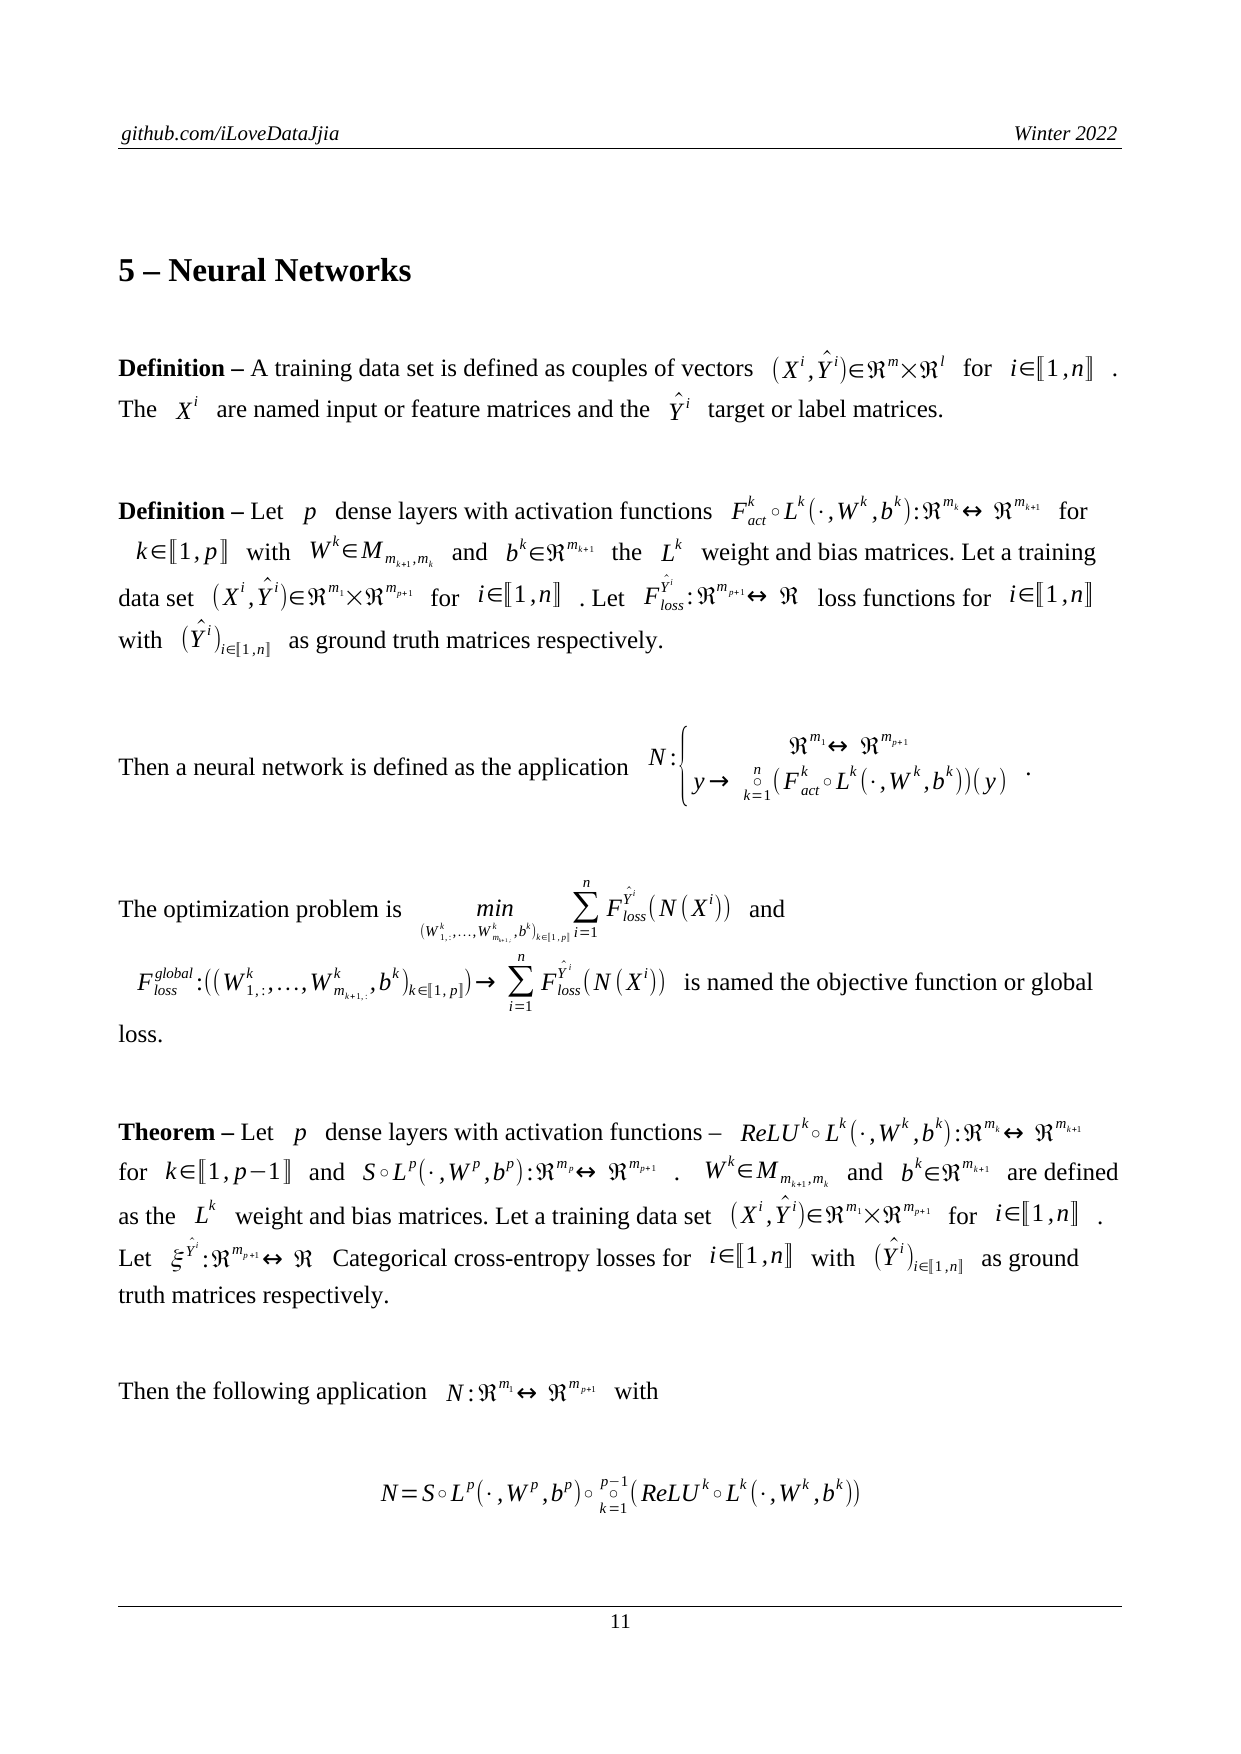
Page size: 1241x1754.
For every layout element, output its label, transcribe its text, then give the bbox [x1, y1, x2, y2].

text The optimization problem isand is named the objective function or global loss. [118, 874, 1122, 1048]
text Definition – A training data set is defined as couples of vectorsfor. Theare named input or feature matrices and thetarget or label matrices. [118, 349, 1122, 427]
subtitle 5 – Neural Networks [118, 250, 1122, 289]
text Then the following applicationwith [118, 1375, 1122, 1407]
text Theorem – Letdense layers with activation functions –forand. andare defined as theweight and bias matrices. Let a training data setfor. LetCategorical cross-entropy losses forwithas ground truth matrices respectively. [118, 1115, 1122, 1308]
text Then a neural network is defined as the application. [118, 724, 1122, 808]
text Definition – Letdense layers with activation functionsforwithandtheweight and bias matrices. Let a training data setfor. Letloss functions forwithas ground truth matrices respectively. [118, 493, 1122, 658]
